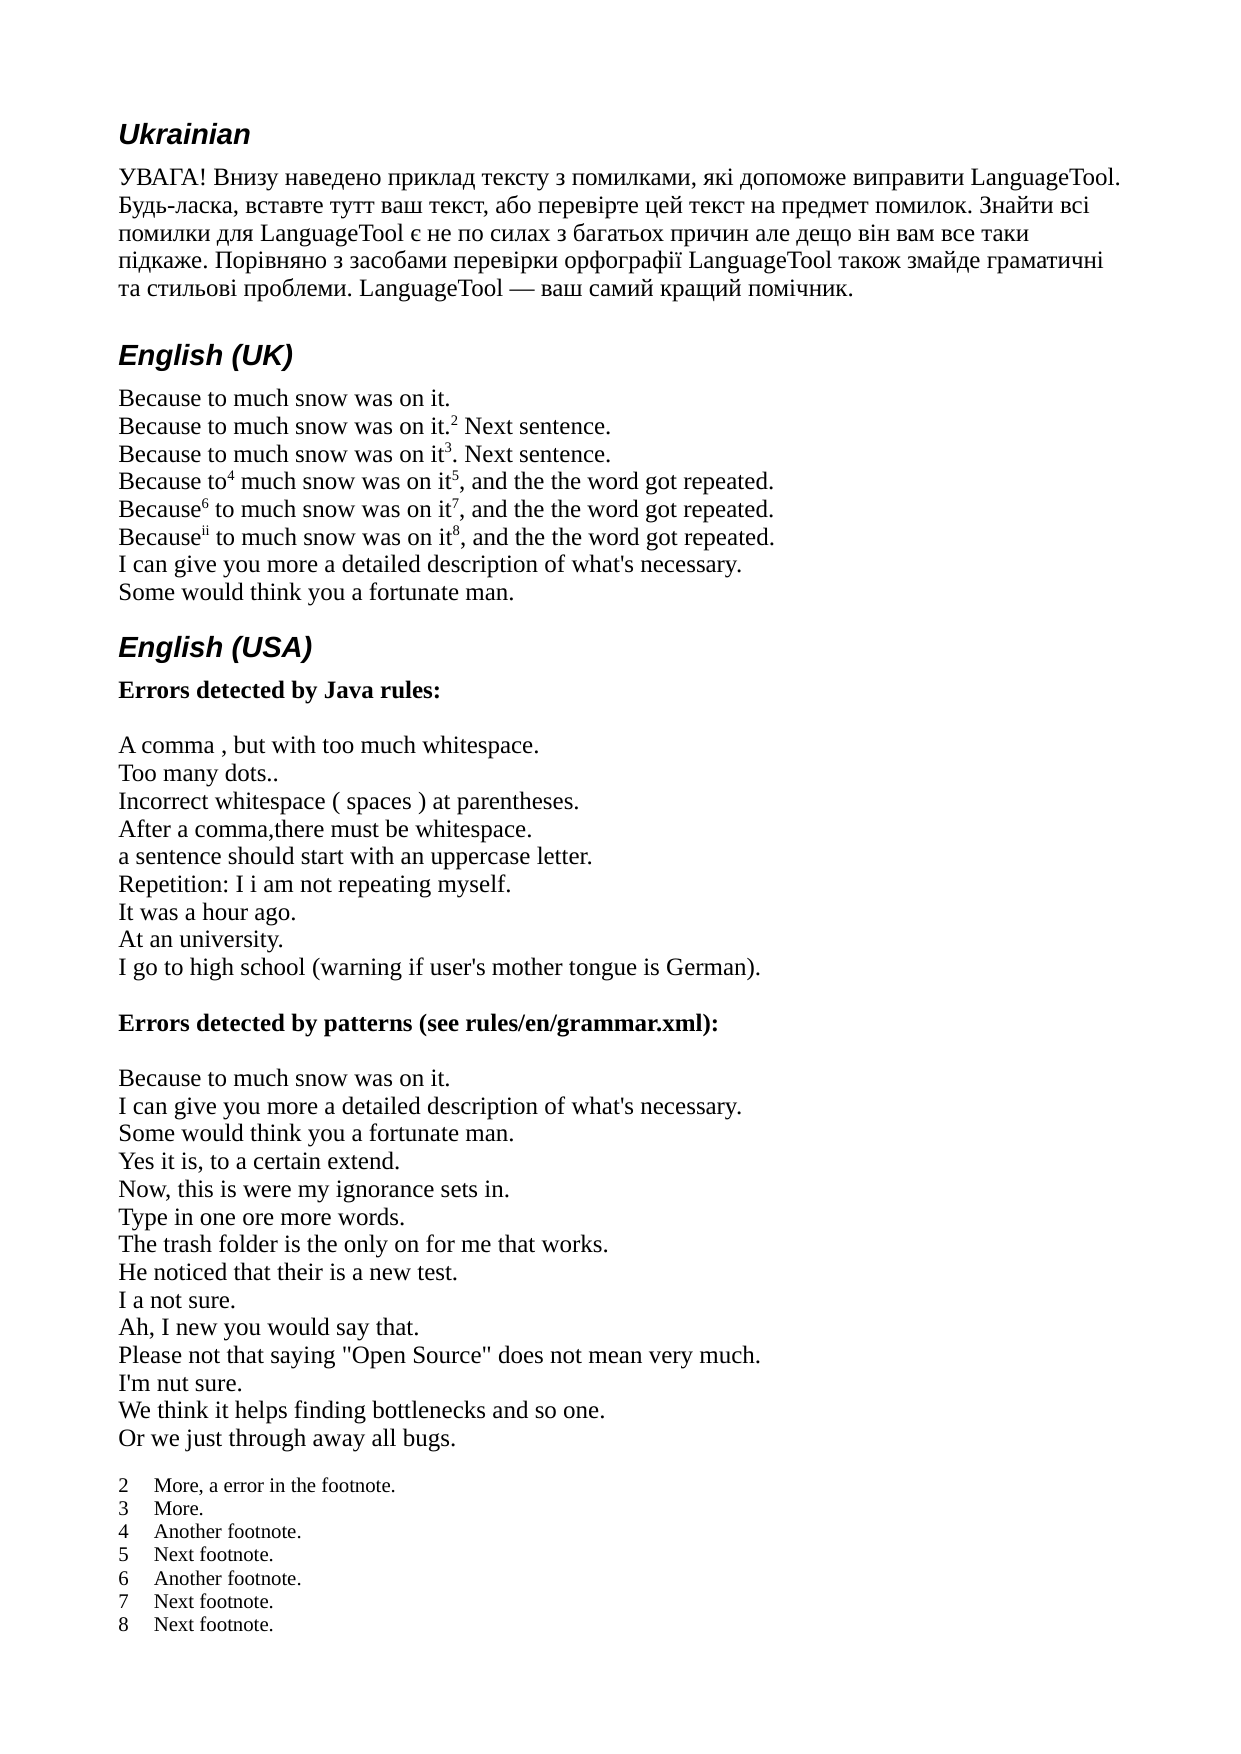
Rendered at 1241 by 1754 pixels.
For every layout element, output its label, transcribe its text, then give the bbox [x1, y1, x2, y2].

subtitle English (UK) [118, 339, 1122, 372]
text УВАГА! Внизу наведено приклад тексту з помилками, які допоможе виправити LanguageTool. Будь-ласка, вставте тутт ваш текст, або перевірте цей текст на предмет помилок. Знайти всі помилки для LanguageTool є не по силах з багатьох причин але дещо він вам все таки підкаже. Порівняно з засобами перевірки орфографії LanguageTool також змайде граматичні та стильові проблеми. LanguageTool — ваш самий кращий помічник. [118, 163, 1122, 302]
subtitle English (USA) [118, 631, 1122, 664]
text More, a error in the footnote. [118, 1474, 1122, 1497]
text Another footnote. [118, 1566, 1122, 1589]
text Please not that saying "Open Source" does not mean very much. [118, 1341, 1122, 1369]
text I can give you more a detailed description of what's necessary. [118, 551, 1122, 578]
text The trash folder is the only on for me that works. [118, 1230, 1122, 1258]
subtitle Ukrainian [118, 118, 1122, 151]
text Type in one ore more words. [118, 1203, 1122, 1230]
text Errors detected by Java rules: [118, 676, 1122, 704]
text We think it helps finding bottlenecks and so one. [118, 1397, 1122, 1424]
text Because to much snow was on it. [118, 1064, 1122, 1092]
text Next footnote. [118, 1589, 1122, 1613]
text Next footnote. [118, 1613, 1122, 1636]
text Errors detected by patterns (see rules/en/grammar.xml): [118, 1009, 1122, 1036]
text A comma , but with too much whitespace. [118, 732, 1122, 759]
text I'm nut sure. [118, 1369, 1122, 1397]
text Incorrect whitespace ( spaces ) at parentheses. [118, 787, 1122, 815]
text It was a hour ago. [118, 898, 1122, 926]
text Now, this is were my ignorance sets in. [118, 1175, 1122, 1203]
text Because to much snow was on it, and the the word got repeated. [118, 467, 1122, 495]
text At an university. [118, 926, 1122, 953]
text He noticed that their is a new test. [118, 1258, 1122, 1286]
text Ah, I new you would say that. [118, 1313, 1122, 1341]
text I go to high school (warning if user's mother tongue is German). [118, 953, 1122, 981]
text Next footnote. [118, 1543, 1122, 1566]
text Because to much snow was on it, and the the word got repeated. [118, 523, 1122, 551]
text Some would think you a fortunate man. [118, 578, 1122, 606]
text Because to much snow was on it. Next sentence. [118, 440, 1122, 467]
text Another footnote. [118, 1520, 1122, 1543]
text Because to much snow was on it, and the the word got repeated. [118, 495, 1122, 523]
text More. [118, 1497, 1122, 1520]
text Or we just through away all bugs. [118, 1424, 1122, 1452]
text a sentence should start with an uppercase letter. [118, 842, 1122, 870]
text Because to much snow was on it. Next sentence. [118, 412, 1122, 440]
text Some would think you a fortunate man. [118, 1119, 1122, 1147]
text I can give you more a detailed description of what's necessary. [118, 1092, 1122, 1119]
text I a not sure. [118, 1286, 1122, 1313]
text Too many dots.. [118, 759, 1122, 787]
text After a comma,there must be whitespace. [118, 815, 1122, 842]
text Because to much snow was on it. [118, 384, 1122, 412]
text Repetition: I i am not repeating myself. [118, 870, 1122, 898]
text Yes it is, to a certain extend. [118, 1147, 1122, 1175]
